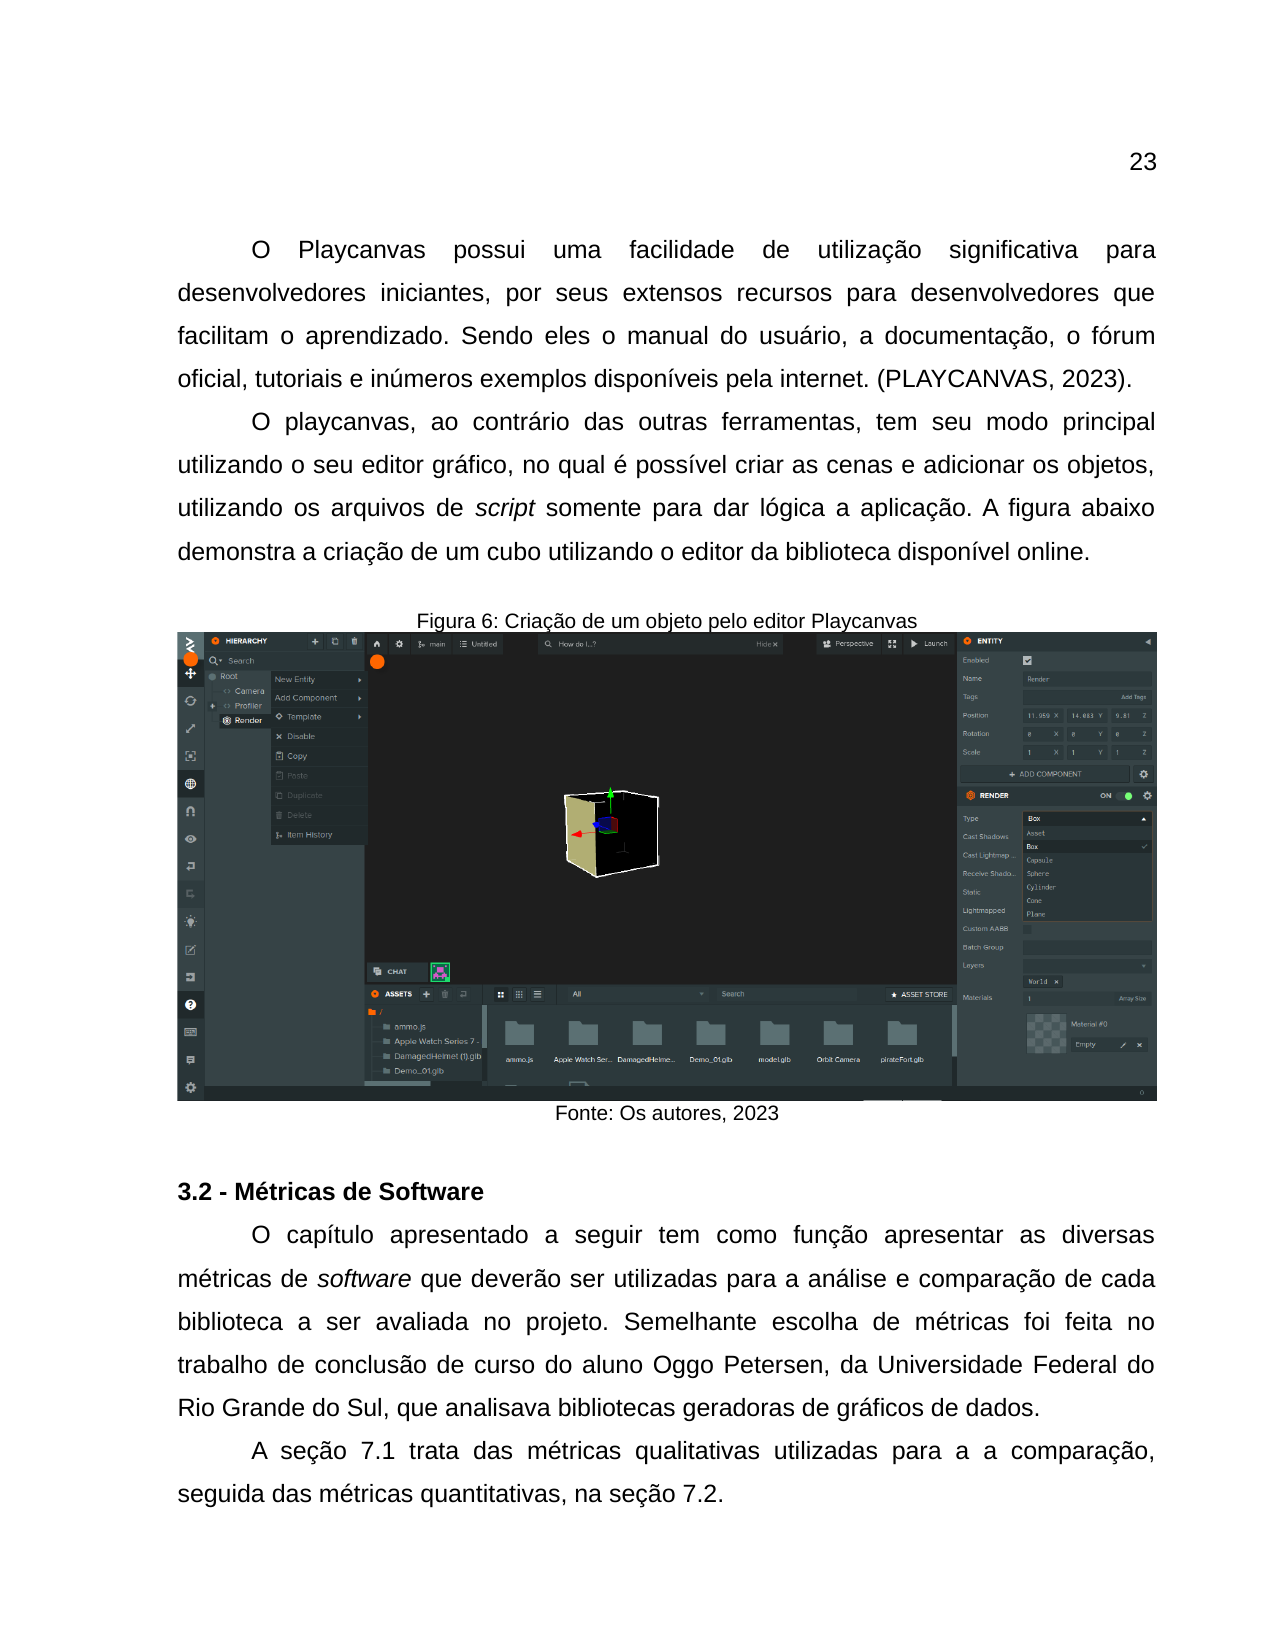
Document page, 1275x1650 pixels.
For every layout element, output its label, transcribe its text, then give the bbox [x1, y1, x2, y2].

text Figura 6: Criação de um objeto pelo editor Playcanvas [177, 608, 1157, 632]
text A seção 7.1 trata das métricas qualitativas utilizadas para a a comparação, seguida das métricas quantitativas, na seção 7.2. [177, 1436, 1157, 1508]
text O capítulo apresentado a seguir tem como função apresentar as diversas métricas de software que deverão ser utilizadas para a análise e comparação de cada biblioteca a ser avaliada no projeto. Semelhante escolha de métricas foi feita no trabalho de conclusão de curso do aluno Oggo Petersen, da Universidade Federal do Rio Grande do Sul, que analisava bibliotecas geradoras de gráficos de dados. [177, 1221, 1157, 1422]
subtitle 3.2 - Métricas de Software [177, 1177, 1157, 1206]
picture [177, 632, 1157, 1101]
text Fonte: Os autores, 2023 [177, 1101, 1157, 1125]
text O Playcanvas possui uma facilidade de utilização significativa para desenvolvedores iniciantes, por seus extensos recursos para desenvolvedores que facilitam o aprendizado. Sendo eles o manual do usuário, a documentação, o fórum oficial, tutoriais e inúmeros exemplos disponíveis pela internet. (PLAYCANVAS, 2023). [177, 235, 1157, 393]
text O playcanvas, ao contrário das outras ferramentas, tem seu modo principal utilizando o seu editor gráfico, no qual é possível criar as cenas e adicionar os objetos, utilizando os arquivos de script somente para dar lógica a aplicação. A figura abaixo demonstra a criação de um cubo utilizando o editor da biblioteca disponível online. [177, 407, 1157, 565]
